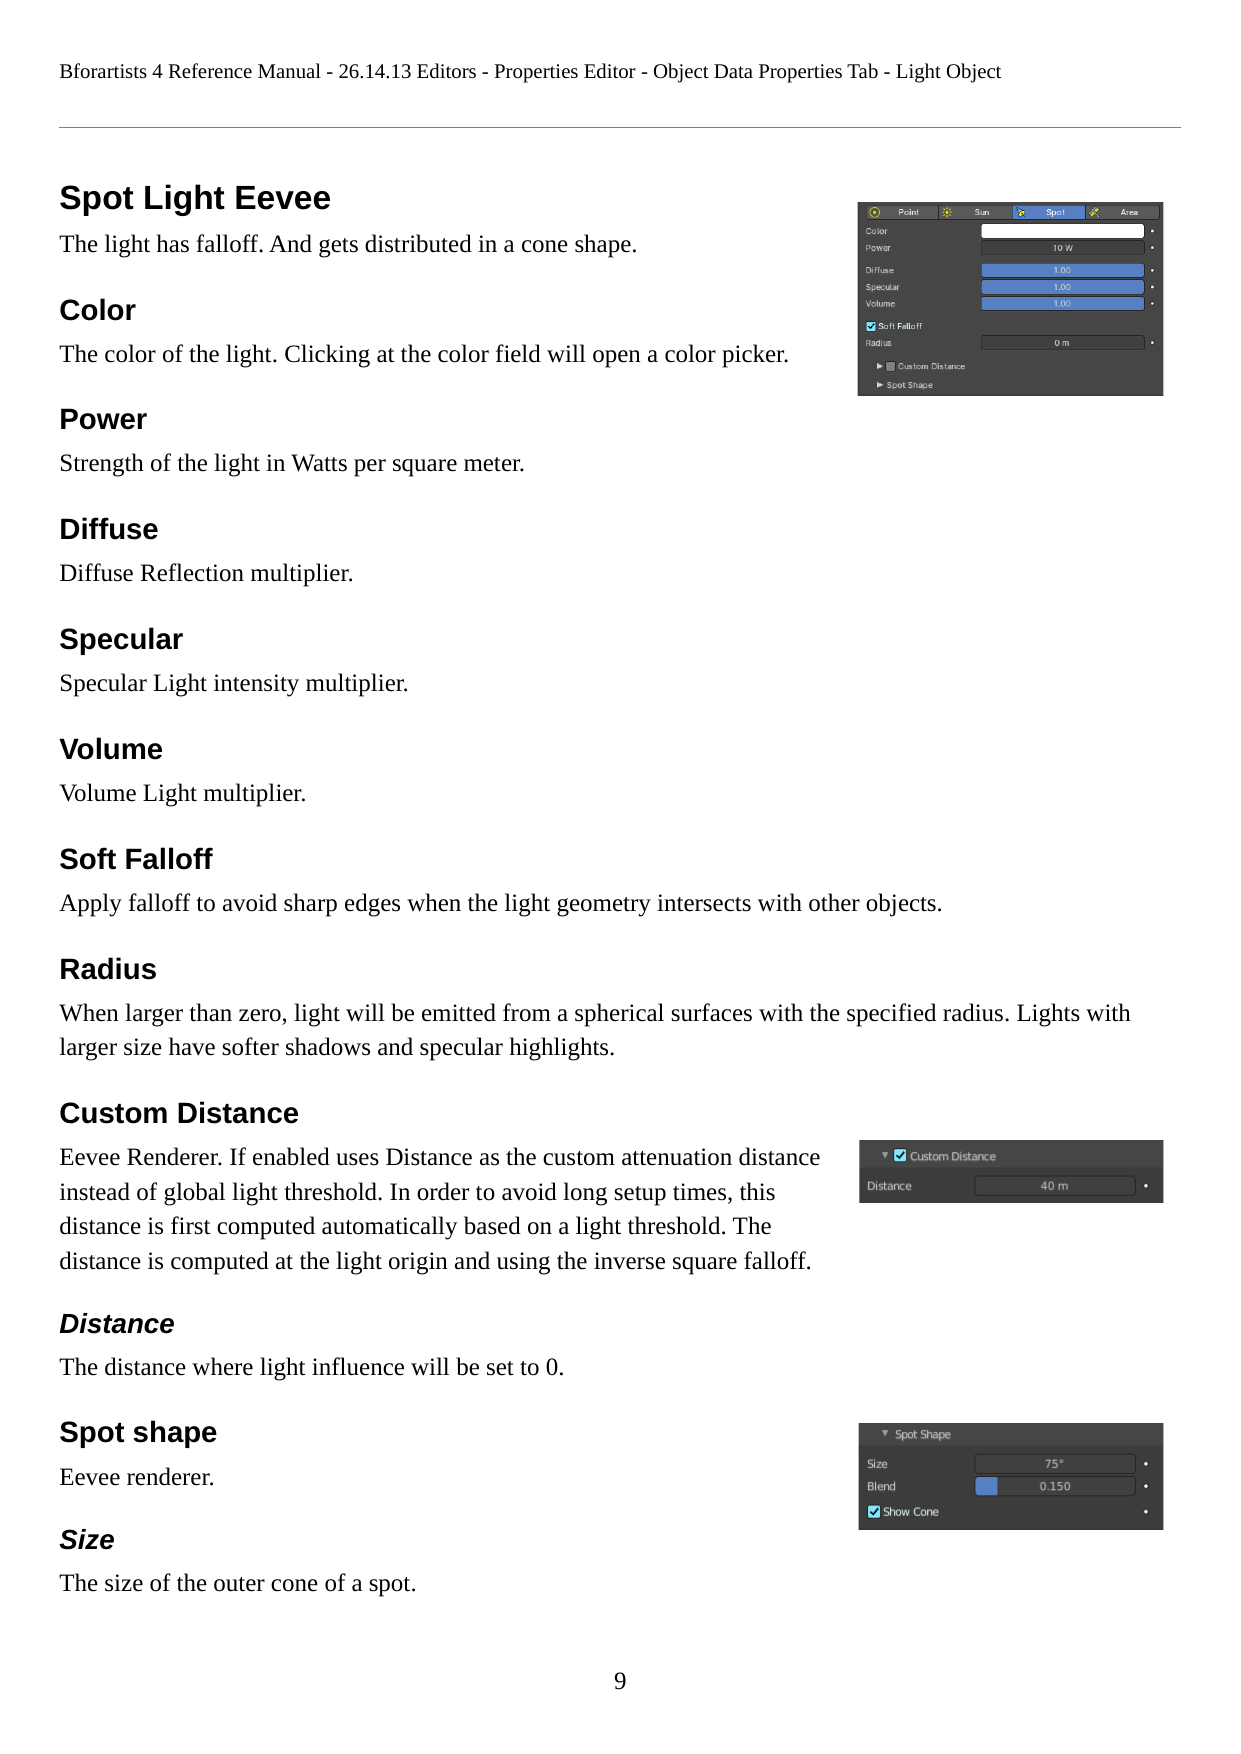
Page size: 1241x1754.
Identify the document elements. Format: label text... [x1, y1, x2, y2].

text The light has falloff. And gets distributed in a cone shape. [59, 229, 857, 257]
text Specular Light intensity multiplier. [59, 668, 1181, 697]
text Eevee Renderer. If enabled uses Distance as the custom attenuation distance instead of global light threshold. In order to avoid long setup times, this distance is first computed automatically based on a light threshold. The distance is computed at the light origin and using the inverse square falloff. [59, 1142, 1181, 1274]
text Apply falloff to avoid sharp edges when the light geometry intersects with other objects. [59, 888, 1181, 917]
picture [859, 1140, 1164, 1203]
text Eevee renderer. [59, 1462, 858, 1490]
subtitle Power [59, 402, 1181, 436]
text When larger than zero, light will be emitted from a spherical surfaces with the specified radius. Lights with larger size have softer shadows and specular highlights. [59, 998, 1181, 1061]
text The distance where light influence will be set to 0. [59, 1352, 1181, 1381]
subtitle Diffuse [59, 512, 1181, 546]
subtitle Custom Distance [59, 1096, 1181, 1130]
picture [858, 1423, 1164, 1530]
text [1164, 1462, 1181, 1490]
subtitle Specular [59, 622, 1181, 656]
text Volume Light multiplier. [59, 778, 1181, 807]
text The size of the outer cone of a spot. [59, 1568, 1181, 1596]
subtitle Spot shape [59, 1415, 1181, 1449]
subtitle Size [59, 1523, 1181, 1555]
subtitle Spot Light Eevee [59, 178, 1181, 216]
subtitle Volume [59, 732, 1181, 766]
picture [857, 202, 1164, 396]
subtitle Distance [59, 1307, 1181, 1339]
text The color of the light. Clicking at the color field will open a color picker. [59, 339, 857, 367]
subtitle Radius [59, 952, 1181, 986]
subtitle [1164, 292, 1181, 326]
subtitle Color [59, 292, 857, 326]
text Strength of the light in Watts per square meter. [59, 448, 1181, 477]
text Diffuse Reflection multiplier. [59, 558, 1181, 587]
subtitle Soft Falloff [59, 842, 1181, 876]
